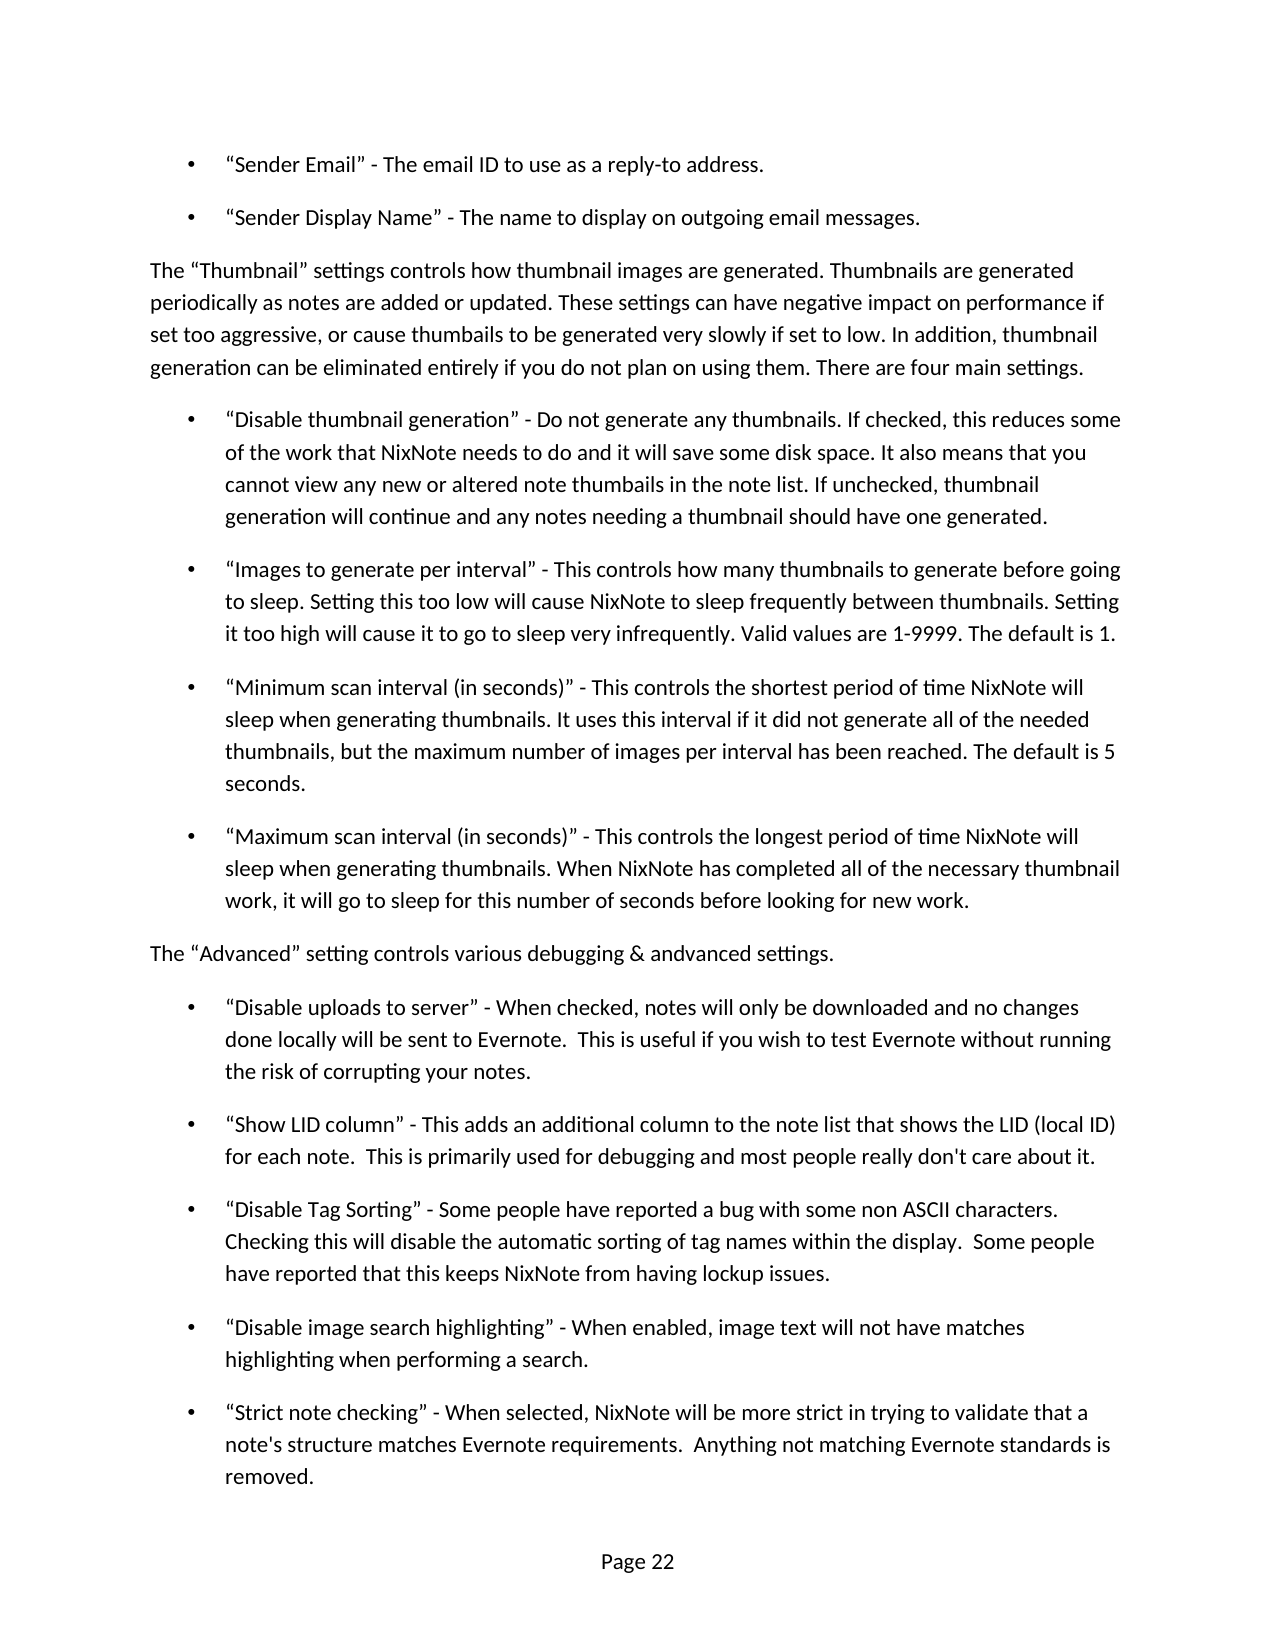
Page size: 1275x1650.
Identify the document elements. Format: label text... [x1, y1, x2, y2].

list “Minimum scan interval (in seconds)” - This controls the shortest period of time NixNote will sleep when generating thumbnails. It uses this interval if it did not generate all of the needed thumbnails, but the maximum number of images per interval has been reached. The default is 5 seconds. [187, 673, 1125, 797]
list “Maximum scan interval (in seconds)” - This controls the longest period of time NixNote will sleep when generating thumbnails. When NixNote has completed all of the necessary thumbnail work, it will go to sleep for this number of seconds before looking for new work. [187, 822, 1125, 914]
list “Show LID column” - This adds an additional column to the note list that shows the LID (local ID) for each note. This is primarily used for debugging and most people really don't care about it. [187, 1110, 1125, 1170]
list “Disable thumbnail generation” - Do not generate any thumbnails. If checked, this reduces some of the work that NixNote needs to do and it will save some disk space. It also means that you cannot view any new or altered note thumbails in the note list. If unchecked, thumbnail generation will continue and any notes needing a thumbnail should have one generated. [187, 406, 1125, 530]
list “Images to generate per interval” - This controls how many thumbnails to generate before going to sleep. Setting this too low will cause NixNote to sleep frequently between thumbnails. Setting it too high will cause it to go to sleep very infrequently. Valid values are 1-9999. The default is 1. [187, 555, 1125, 648]
text The “Advanced” setting controls various debugging & andvanced settings. [150, 939, 1125, 968]
list “Sender Email” - The email ID to use as a reply-to address. [187, 150, 1125, 178]
list “Strict note checking” - When selected, NixNote will be more strict in trying to validate that a note's structure matches Evernote requirements. Anything not matching Evernote standards is removed. [187, 1398, 1125, 1490]
list “Sender Display Name” - The name to display on outgoing email messages. [187, 203, 1125, 231]
text The “Thumbnail” settings controls how thumbnail images are generated. Thumbnails are generated periodically as notes are added or updated. These settings can have negative impact on performance if set too aggressive, or cause thumbails to be generated very slowly if set to low. In addition, thumbnail generation can be eliminated entirely if you do not plan on using them. There are four main settings. [150, 256, 1125, 381]
list “Disable image search highlighting” - When enabled, image text will not have matches highlighting when performing a search. [187, 1313, 1125, 1373]
list “Disable uploads to server” - When checked, notes will only be downloaded and no changes done locally will be sent to Evernote. This is useful if you wish to test Evernote without running the risk of corrupting your notes. [187, 993, 1125, 1085]
list “Disable Tag Sorting” - Some people have reported a bug with some non ASCII characters. Checking this will disable the automatic sorting of tag names within the display. Some people have reported that this keeps NixNote from having lockup issues. [187, 1195, 1125, 1288]
